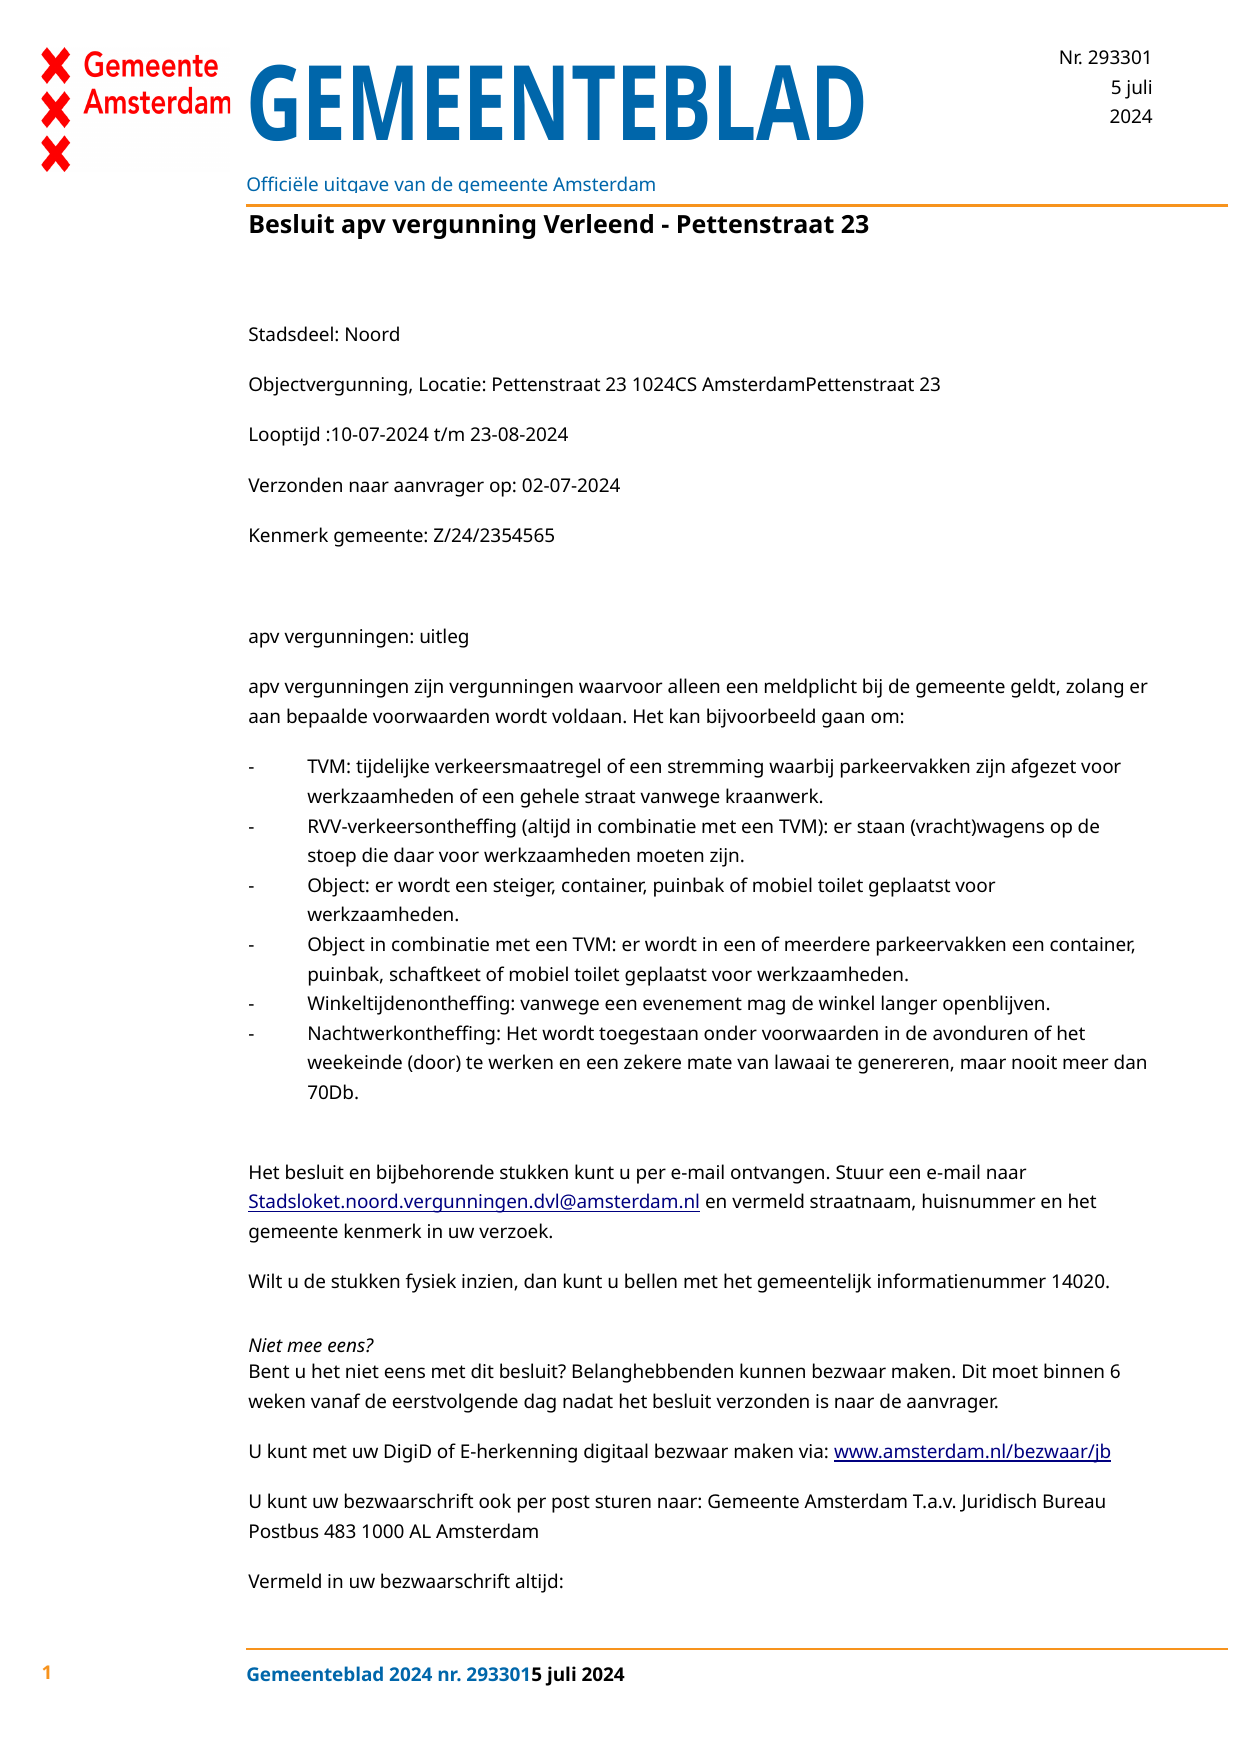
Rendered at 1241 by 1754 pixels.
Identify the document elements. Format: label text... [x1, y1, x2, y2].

text Het besluit en bijbehorende stukken kunt u per e-mail ontvangen. Stuur een e-mail naar Stadsloket.noord.vergunningen.dvl@amsterdam.nl en vermeld straatnaam, huisnummer en het gemeente kenmerk in uw verzoek. [248, 1159, 1152, 1244]
text Vermeld in uw bezwaarschrift altijd: [248, 1569, 1152, 1594]
list Nachtwerkontheffing: Het wordt toegestaan onder voorwaarden in de avonduren of het weekeinde (door) te werken en een zekere mate van lawaai te genereren, maar nooit meer dan 70Db. [248, 1020, 1152, 1105]
text U kunt uw bezwaarschrift ook per post sturen naar: Gemeente Amsterdam T.a.v. Juridisch Bureau Postbus 483 1000 AL Amsterdam [248, 1489, 1152, 1544]
text Besluit apv vergunning Verleend - Pettenstraat 23 [248, 207, 1152, 241]
text apv vergunningen zijn vergunningen waarvoor alleen een meldplicht bij de gemeente geldt, zolang er aan bepaalde voorwaarden wordt voldaan. Het kan bijvoorbeeld gaan om: [248, 674, 1152, 729]
list Object in combinatie met een TVM: er wordt in een of meerdere parkeervakken een container, puinbak, schaftkeet of mobiel toilet geplaatst voor werkzaamheden. [248, 931, 1152, 986]
text Verzonden naar aanvrager op: 02-07-2024 [248, 472, 1152, 498]
list RVV-verkeersontheffing (altijd in combinatie met een TVM): er staan (vracht)wagens op de stoep die daar voor werkzaamheden moeten zijn. [248, 813, 1152, 868]
list Object: er wordt een steiger, container, puinbak of mobiel toilet geplaatst voor werkzaamheden. [248, 872, 1152, 927]
text Bent u het niet eens met dit besluit? Belanghebbenden kunnen bezwaar maken. Dit moet binnen 6 weken vanaf de eerstvolgende dag nadat het besluit verzonden is naar de aanvrager. [248, 1358, 1152, 1414]
text Objectvergunning, Locatie: Pettenstraat 23 1024CS AmsterdamPettenstraat 23 [248, 371, 1152, 397]
text Wilt u de stukken fysiek inzien, dan kunt u bellen met het gemeentelijk informatienummer 14020. [248, 1269, 1152, 1294]
picture [41, 47, 231, 172]
text Kenmerk gemeente: Z/24/2354565 [248, 522, 1152, 548]
list TVM: tijdelijke verkeersmaatregel of een stremming waarbij parkeervakken zijn afgezet voor werkzaamheden of een gehele straat vanwege kraanwerk. [248, 754, 1152, 809]
text Niet mee eens? [248, 1333, 1152, 1358]
text Looptijd :10-07-2024 t/m 23-08-2024 [248, 422, 1152, 447]
text apv vergunningen: uitleg [248, 623, 1152, 649]
list Winkeltijdenontheffing: vanwege een evenement mag de winkel langer openblijven. [248, 990, 1152, 1016]
text Stadsdeel: Noord [248, 321, 1152, 346]
text U kunt met uw DigiD of E-herkenning digitaal bezwaar maken via: www.amsterdam.nl/bezwaar/jb [248, 1438, 1152, 1464]
